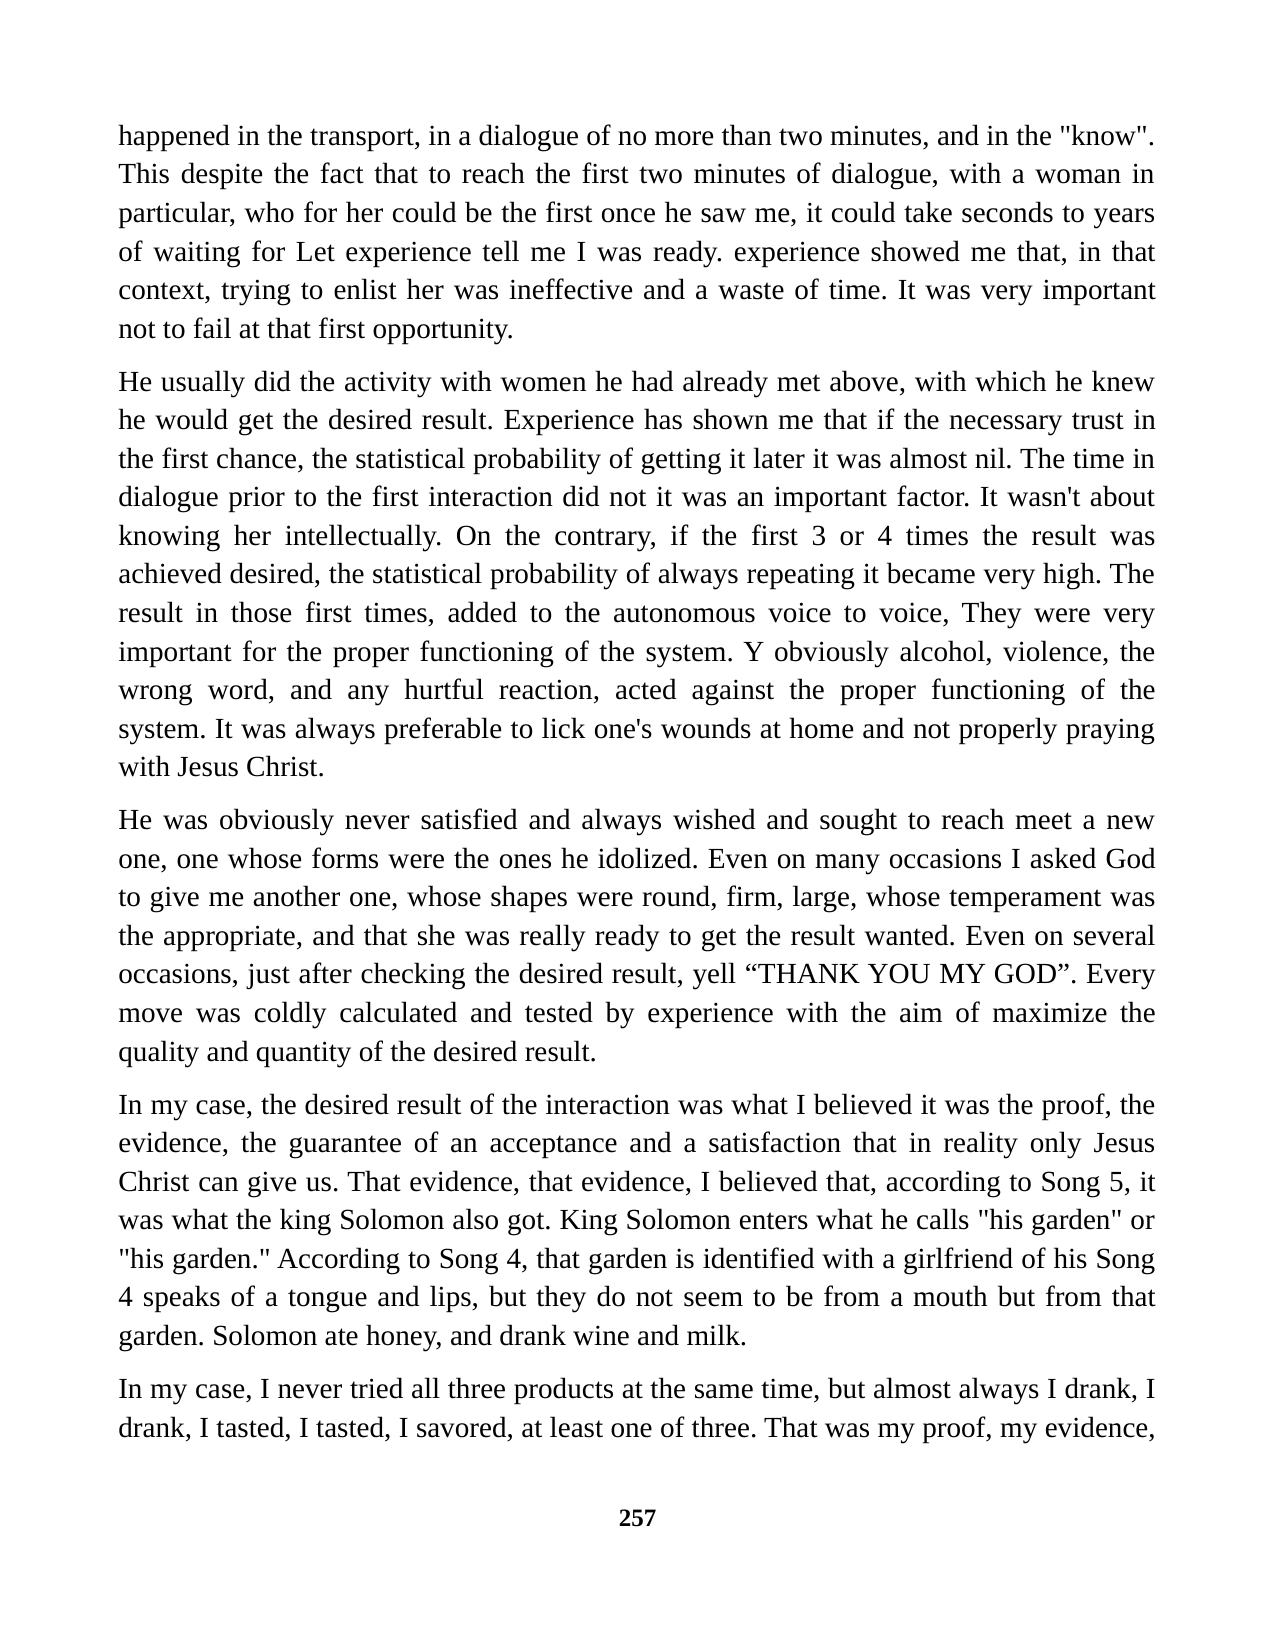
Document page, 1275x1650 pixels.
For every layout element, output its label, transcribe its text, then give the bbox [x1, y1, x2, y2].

text In my case, the desired result of the interaction was what I believed it was the proof, the evidence, the guarantee of an acceptance and a satisfaction that in reality only Jesus Christ can give us. That evidence, that evidence, I believed that, according to Song 5, it was what the king Solomon also got. King Solomon enters what he calls "his garden" or "his garden." According to Song 4, that garden is identified with a girlfriend of his Song 4 speaks of a tongue and lips, but they do not seem to be from a mouth but from that garden. Solomon ate honey, and drank wine and milk. [118, 1087, 1157, 1352]
text In my case, I never tried all three products at the same time, but almost always I drank, I drank, I tasted, I tasted, I savored, at least one of three. That was my proof, my evidence, [118, 1371, 1157, 1443]
text happened in the transport, in a dialogue of no more than two minutes, and in the "know". This despite the fact that to reach the first two minutes of dialogue, with a woman in particular, who for her could be the first once he saw me, it could take seconds to years of waiting for Let experience tell me I was ready. experience showed me that, in that context, trying to enlist her was ineffective and a waste of time. It was very important not to fail at that first opportunity. [118, 118, 1157, 344]
text He was obviously never satisfied and always wished and sought to reach meet a new one, one whose forms were the ones he idolized. Even on many occasions I asked God to give me another one, whose shapes were round, firm, large, whose temperament was the appropriate, and that she was really ready to get the result wanted. Even on several occasions, just after checking the desired result, yell “THANK YOU MY GOD”. Every move was coldly calculated and tested by experience with the aim of maximize the quality and quantity of the desired result. [118, 802, 1157, 1067]
text He usually did the activity with women he had already met above, with which he knew he would get the desired result. Experience has shown me that if the necessary trust in the first chance, the statistical probability of getting it later it was almost nil. The time in dialogue prior to the first interaction did not it was an important factor. It wasn't about knowing her intellectually. On the contrary, if the first 3 or 4 times the result was achieved desired, the statistical probability of always repeating it became very high. The result in those first times, added to the autonomous voice to voice, They were very important for the proper functioning of the system. Y obviously alcohol, violence, the wrong word, and any hurtful reaction, acted against the proper functioning of the system. It was always preferable to lick one's wounds at home and not properly praying with Jesus Christ. [118, 364, 1157, 783]
